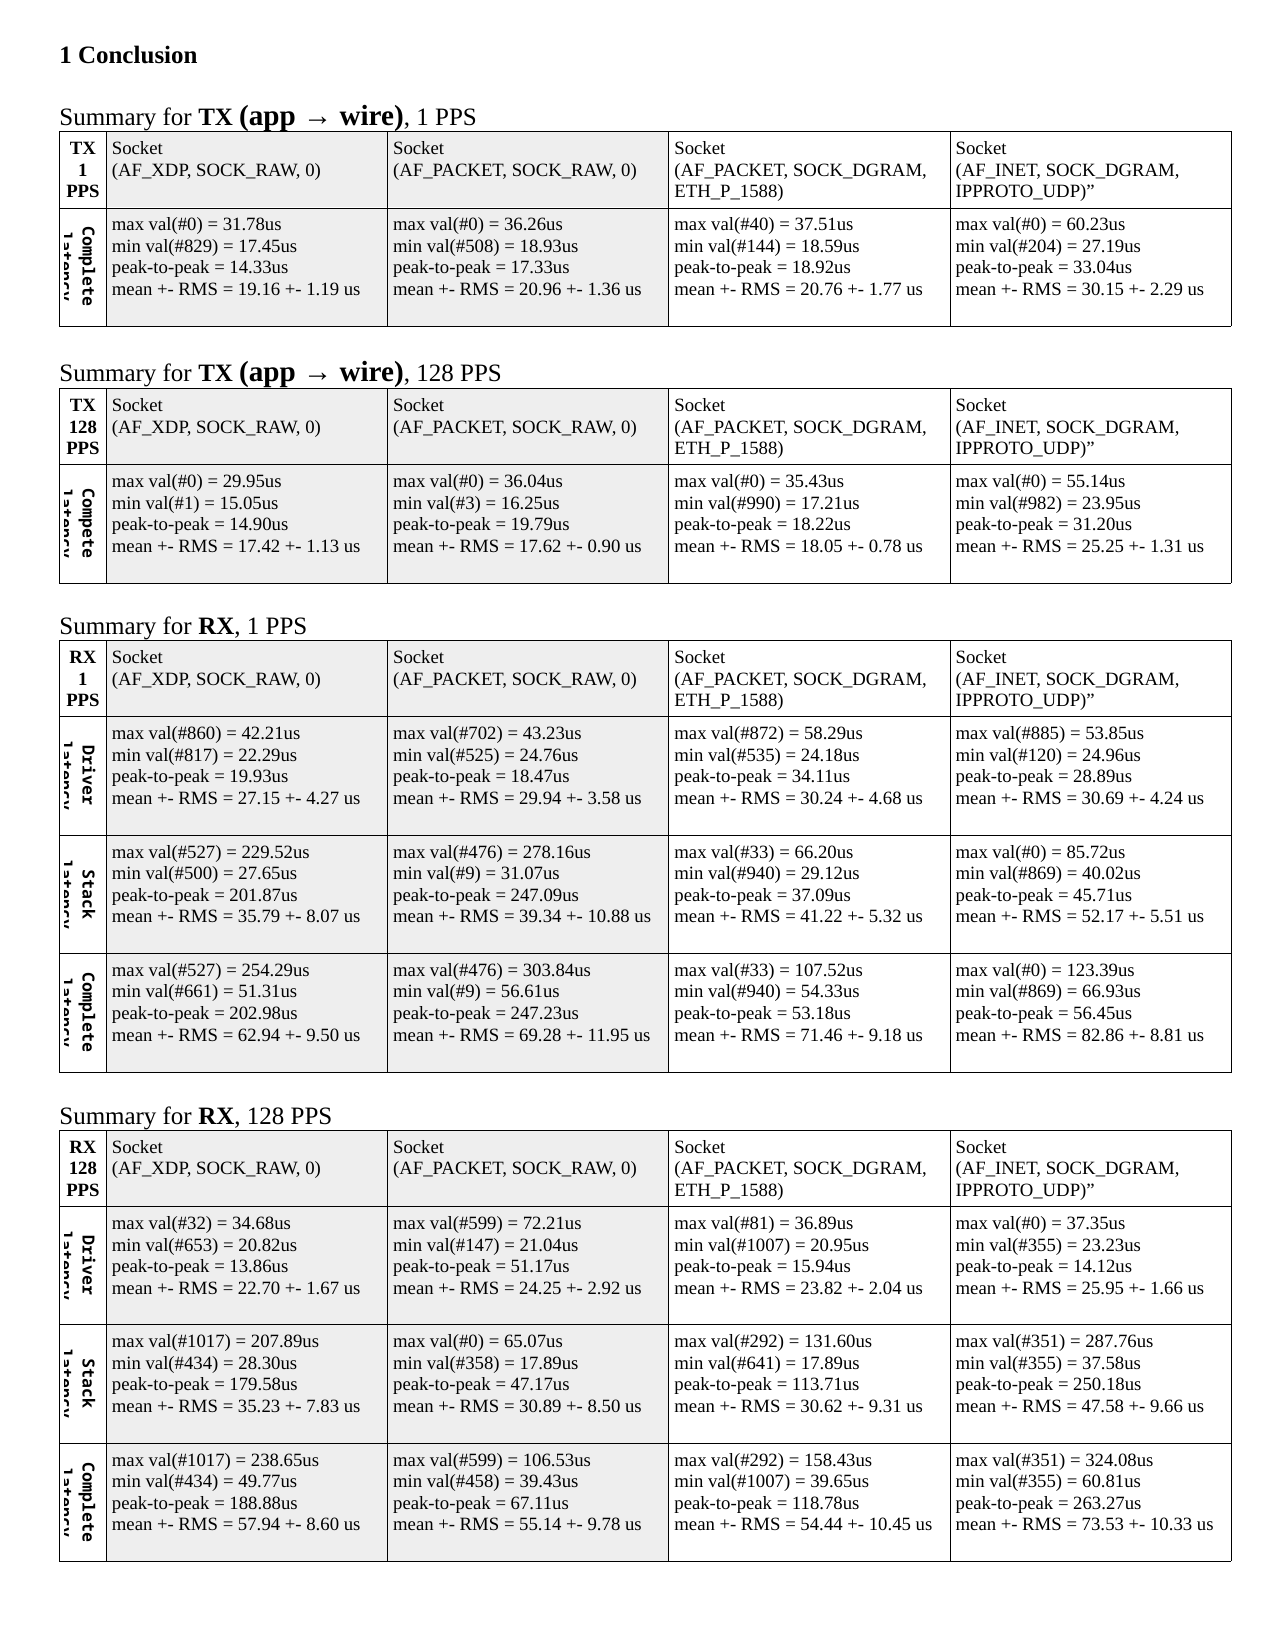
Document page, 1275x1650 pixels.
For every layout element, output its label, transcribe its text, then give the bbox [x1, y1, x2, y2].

table_header Socket (AF_XDP, SOCK_RAW, 0) [107, 1131, 387, 1206]
table_cell max val(#0) = 65.07us min val(#358) = 17.89us peak-to-peak = 47.17us mean +- RMS = 30.89 +- 8.50 us [388, 1325, 668, 1443]
table_header RX 1 PPS [60, 641, 106, 716]
text 1 Conclusion [59, 40, 1231, 69]
table_cell max val(#0) = 37.35us min val(#355) = 23.23us peak-to-peak = 14.12us mean +- RMS = 25.95 +- 1.66 us [951, 1207, 1231, 1324]
table_cell Complete latency [60, 954, 106, 1072]
table_cell Complete latency [60, 209, 106, 326]
table_cell max val(#351) = 324.08us min val(#355) = 60.81us peak-to-peak = 263.27us mean +- RMS = 73.53 +- 10.33 us [951, 1444, 1231, 1561]
table_header TX 128 PPS [60, 389, 106, 464]
table_cell max val(#292) = 158.43us min val(#1007) = 39.65us peak-to-peak = 118.78us mean +- RMS = 54.44 +- 10.45 us [669, 1444, 950, 1561]
table_cell max val(#527) = 254.29us min val(#661) = 51.31us peak-to-peak = 202.98us mean +- RMS = 62.94 +- 9.50 us [107, 954, 387, 1072]
table_cell max val(#1017) = 238.65us min val(#434) = 49.77us peak-to-peak = 188.88us mean +- RMS = 57.94 +- 8.60 us [107, 1444, 387, 1561]
table_cell max val(#0) = 35.43us min val(#990) = 17.21us peak-to-peak = 18.22us mean +- RMS = 18.05 +- 0.78 us [669, 465, 950, 583]
table_header Socket (AF_PACKET, SOCK_DGRAM, ETH_P_1588) [669, 132, 950, 207]
table_header Socket (AF_INET, SOCK_DGRAM, IPPROTO_UDP)” [951, 389, 1231, 464]
table_cell Compete latency [60, 465, 106, 583]
table_cell max val(#0) = 29.95us min val(#1) = 15.05us peak-to-peak = 14.90us mean +- RMS = 17.42 +- 1.13 us [107, 465, 387, 583]
table_header RX 128 PPS [60, 1131, 106, 1206]
table_cell max val(#292) = 131.60us min val(#641) = 17.89us peak-to-peak = 113.71us mean +- RMS = 30.62 +- 9.31 us [669, 1325, 950, 1443]
table_cell max val(#885) = 53.85us min val(#120) = 24.96us peak-to-peak = 28.89us mean +- RMS = 30.69 +- 4.24 us [951, 717, 1231, 835]
table_header Socket (AF_PACKET, SOCK_RAW, 0) [388, 641, 668, 716]
table_cell max val(#702) = 43.23us min val(#525) = 24.76us peak-to-peak = 18.47us mean +- RMS = 29.94 +- 3.58 us [388, 717, 668, 835]
table_cell max val(#476) = 303.84us min val(#9) = 56.61us peak-to-peak = 247.23us mean +- RMS = 69.28 +- 11.95 us [388, 954, 668, 1072]
table_cell Driver latency [60, 1207, 106, 1324]
table_cell Complete latency [60, 1444, 106, 1561]
table_cell max val(#33) = 107.52us min val(#940) = 54.33us peak-to-peak = 53.18us mean +- RMS = 71.46 +- 9.18 us [669, 954, 950, 1072]
table_cell Stack latency [60, 1325, 106, 1443]
table_cell max val(#0) = 55.14us min val(#982) = 23.95us peak-to-peak = 31.20us mean +- RMS = 25.25 +- 1.31 us [951, 465, 1231, 583]
table_header Socket (AF_INET, SOCK_DGRAM, IPPROTO_UDP)” [951, 1131, 1231, 1206]
text Summary for TX (app → wire), 128 PPS [59, 354, 1231, 388]
table_cell max val(#0) = 36.26us min val(#508) = 18.93us peak-to-peak = 17.33us mean +- RMS = 20.96 +- 1.36 us [388, 209, 668, 326]
table_header Socket (AF_PACKET, SOCK_DGRAM, ETH_P_1588) [669, 1131, 950, 1206]
table_header Socket (AF_PACKET, SOCK_RAW, 0) [388, 132, 668, 207]
table_cell max val(#860) = 42.21us min val(#817) = 22.29us peak-to-peak = 19.93us mean +- RMS = 27.15 +- 4.27 us [107, 717, 387, 835]
table_cell max val(#599) = 106.53us min val(#458) = 39.43us peak-to-peak = 67.11us mean +- RMS = 55.14 +- 9.78 us [388, 1444, 668, 1561]
table_cell max val(#1017) = 207.89us min val(#434) = 28.30us peak-to-peak = 179.58us mean +- RMS = 35.23 +- 7.83 us [107, 1325, 387, 1443]
table_cell Driver latency [60, 717, 106, 835]
text Summary for RX, 1 PPS [59, 611, 1231, 640]
table_cell max val(#81) = 36.89us min val(#1007) = 20.95us peak-to-peak = 15.94us mean +- RMS = 23.82 +- 2.04 us [669, 1207, 950, 1324]
table_cell max val(#33) = 66.20us min val(#940) = 29.12us peak-to-peak = 37.09us mean +- RMS = 41.22 +- 5.32 us [669, 836, 950, 953]
table_cell max val(#476) = 278.16us min val(#9) = 31.07us peak-to-peak = 247.09us mean +- RMS = 39.34 +- 10.88 us [388, 836, 668, 953]
table_header Socket (AF_XDP, SOCK_RAW, 0) [107, 132, 387, 207]
text Summary for RX, 128 PPS [59, 1101, 1231, 1130]
table_cell max val(#0) = 36.04us min val(#3) = 16.25us peak-to-peak = 19.79us mean +- RMS = 17.62 +- 0.90 us [388, 465, 668, 583]
table_cell max val(#0) = 31.78us min val(#829) = 17.45us peak-to-peak = 14.33us mean +- RMS = 19.16 +- 1.19 us [107, 209, 387, 326]
table_header Socket (AF_PACKET, SOCK_RAW, 0) [388, 389, 668, 464]
table_header Socket (AF_INET, SOCK_DGRAM, IPPROTO_UDP)” [951, 641, 1231, 716]
table_header TX 1 PPS [60, 132, 106, 207]
table_cell max val(#40) = 37.51us min val(#144) = 18.59us peak-to-peak = 18.92us mean +- RMS = 20.76 +- 1.77 us [669, 209, 950, 326]
table_cell max val(#527) = 229.52us min val(#500) = 27.65us peak-to-peak = 201.87us mean +- RMS = 35.79 +- 8.07 us [107, 836, 387, 953]
table_cell Stack latency [60, 836, 106, 953]
table_cell max val(#32) = 34.68us min val(#653) = 20.82us peak-to-peak = 13.86us mean +- RMS = 22.70 +- 1.67 us [107, 1207, 387, 1324]
table_cell max val(#0) = 85.72us min val(#869) = 40.02us peak-to-peak = 45.71us mean +- RMS = 52.17 +- 5.51 us [951, 836, 1231, 953]
table_cell max val(#599) = 72.21us min val(#147) = 21.04us peak-to-peak = 51.17us mean +- RMS = 24.25 +- 2.92 us [388, 1207, 668, 1324]
table_header Socket (AF_INET, SOCK_DGRAM, IPPROTO_UDP)” [951, 132, 1231, 207]
table_cell max val(#351) = 287.76us min val(#355) = 37.58us peak-to-peak = 250.18us mean +- RMS = 47.58 +- 9.66 us [951, 1325, 1231, 1443]
table_cell max val(#872) = 58.29us min val(#535) = 24.18us peak-to-peak = 34.11us mean +- RMS = 30.24 +- 4.68 us [669, 717, 950, 835]
table_header Socket (AF_XDP, SOCK_RAW, 0) [107, 641, 387, 716]
text Summary for TX (app → wire), 1 PPS [59, 98, 1231, 131]
table_header Socket (AF_PACKET, SOCK_DGRAM, ETH_P_1588) [669, 389, 950, 464]
table_header Socket (AF_PACKET, SOCK_DGRAM, ETH_P_1588) [669, 641, 950, 716]
table_header Socket (AF_PACKET, SOCK_RAW, 0) [388, 1131, 668, 1206]
table_header Socket (AF_XDP, SOCK_RAW, 0) [107, 389, 387, 464]
table_cell max val(#0) = 123.39us min val(#869) = 66.93us peak-to-peak = 56.45us mean +- RMS = 82.86 +- 8.81 us [951, 954, 1231, 1072]
table_cell max val(#0) = 60.23us min val(#204) = 27.19us peak-to-peak = 33.04us mean +- RMS = 30.15 +- 2.29 us [951, 209, 1231, 326]
